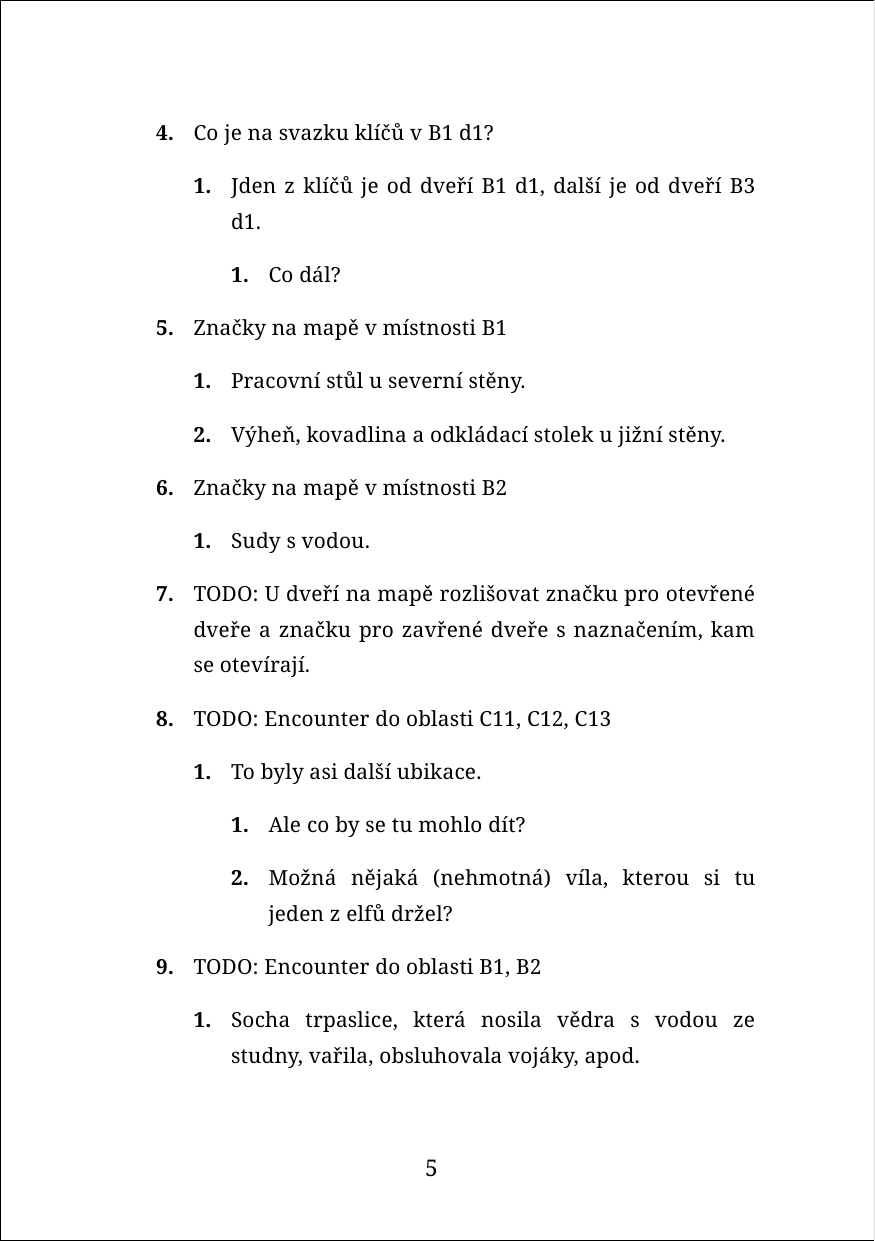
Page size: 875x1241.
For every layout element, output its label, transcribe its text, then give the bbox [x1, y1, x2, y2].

list Co dál? [231, 260, 756, 289]
list Značky na mapě v místnosti B1 [156, 313, 756, 342]
list Možná nějaká (nehmotná) víla, kterou si tu jeden z elfů držel? [231, 863, 756, 927]
list Ale co by se tu mohlo dít? [231, 810, 756, 839]
list To byly asi další ubikace. [193, 757, 756, 786]
list Výheň, kovadlina a odkládací stolek u jižní stěny. [193, 420, 756, 448]
list TODO: U dveří na mapě rozlišovat značku pro otevřené dveře a značku pro zavřené dveře s naznačením, kam se otevírají. [156, 579, 756, 679]
list Jden z klíčů je od dveří B1 d1, další je od dveří B3 d1. [193, 171, 756, 235]
list Co je na svazku klíčů v B1 d1? [156, 118, 756, 147]
list TODO: Encounter do oblasti B1, B2 [156, 952, 756, 981]
list Sudy s vodou. [193, 526, 756, 555]
list TODO: Encounter do oblasti C11, C12, C13 [156, 704, 756, 732]
list Pracovní stůl u severní stěny. [193, 367, 756, 395]
list Socha trpaslice, která nosila vědra s vodou ze studny, vařila, obsluhovala vojáky, apod. [193, 1006, 756, 1069]
list Značky na mapě v místnosti B2 [156, 473, 756, 502]
